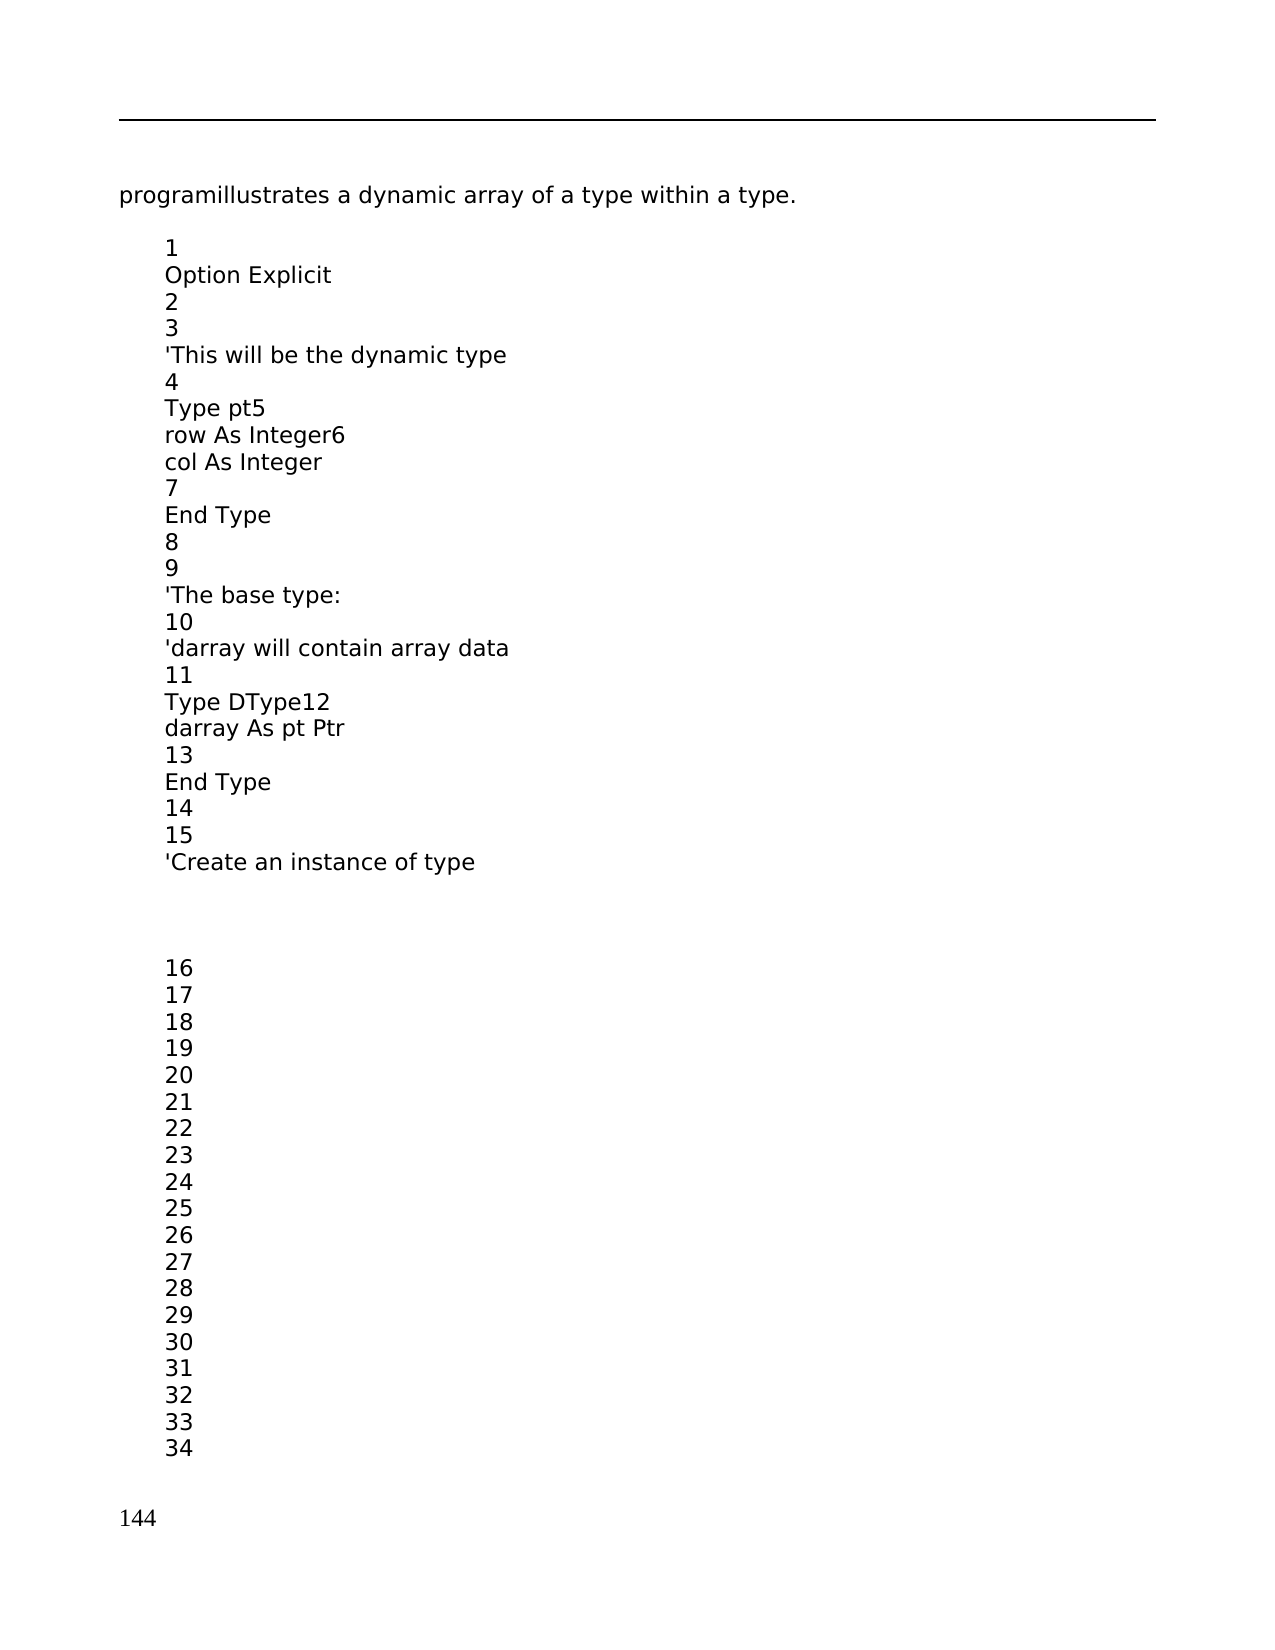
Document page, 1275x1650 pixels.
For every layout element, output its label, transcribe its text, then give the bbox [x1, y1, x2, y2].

text 'This will be the dynamic type [118, 342, 1156, 369]
text 13 [118, 742, 1156, 769]
text 14 [118, 796, 1156, 822]
text 10 [118, 609, 1156, 636]
text col As Integer [118, 449, 1156, 476]
text 16 [118, 956, 1156, 982]
text 34 [118, 1436, 1156, 1462]
text 32 [118, 1382, 1156, 1409]
text 33 [118, 1409, 1156, 1436]
text 3 [118, 316, 1156, 342]
text 27 [118, 1249, 1156, 1276]
text 9 [118, 556, 1156, 582]
text 31 [118, 1356, 1156, 1382]
text row As Integer6 [118, 422, 1156, 449]
text 22 [118, 1116, 1156, 1142]
text 20 [118, 1062, 1156, 1089]
text 'darray will contain array data [118, 636, 1156, 662]
text 8 [118, 529, 1156, 556]
text 11 [118, 662, 1156, 689]
text programillustrates a dynamic array of a type within a type. [118, 182, 1156, 209]
text Type pt5 [118, 396, 1156, 422]
text 23 [118, 1142, 1156, 1169]
text 1 [118, 236, 1156, 262]
text 21 [118, 1089, 1156, 1116]
text 4 [118, 369, 1156, 396]
text 15 [118, 822, 1156, 849]
text 29 [118, 1302, 1156, 1329]
text 'Create an instance of type [118, 849, 1156, 876]
text 17 [118, 982, 1156, 1009]
text 19 [118, 1036, 1156, 1062]
text 'The base type: [118, 582, 1156, 609]
text 24 [118, 1169, 1156, 1196]
text End Type [118, 502, 1156, 529]
text 7 [118, 476, 1156, 502]
text Type DType12 [118, 689, 1156, 716]
text End Type [118, 769, 1156, 796]
text 30 [118, 1329, 1156, 1356]
text darray As pt Ptr [118, 716, 1156, 742]
text 25 [118, 1196, 1156, 1222]
text 28 [118, 1276, 1156, 1302]
text 18 [118, 1009, 1156, 1036]
text 2 [118, 289, 1156, 316]
text 26 [118, 1222, 1156, 1249]
text Option Explicit [118, 262, 1156, 289]
